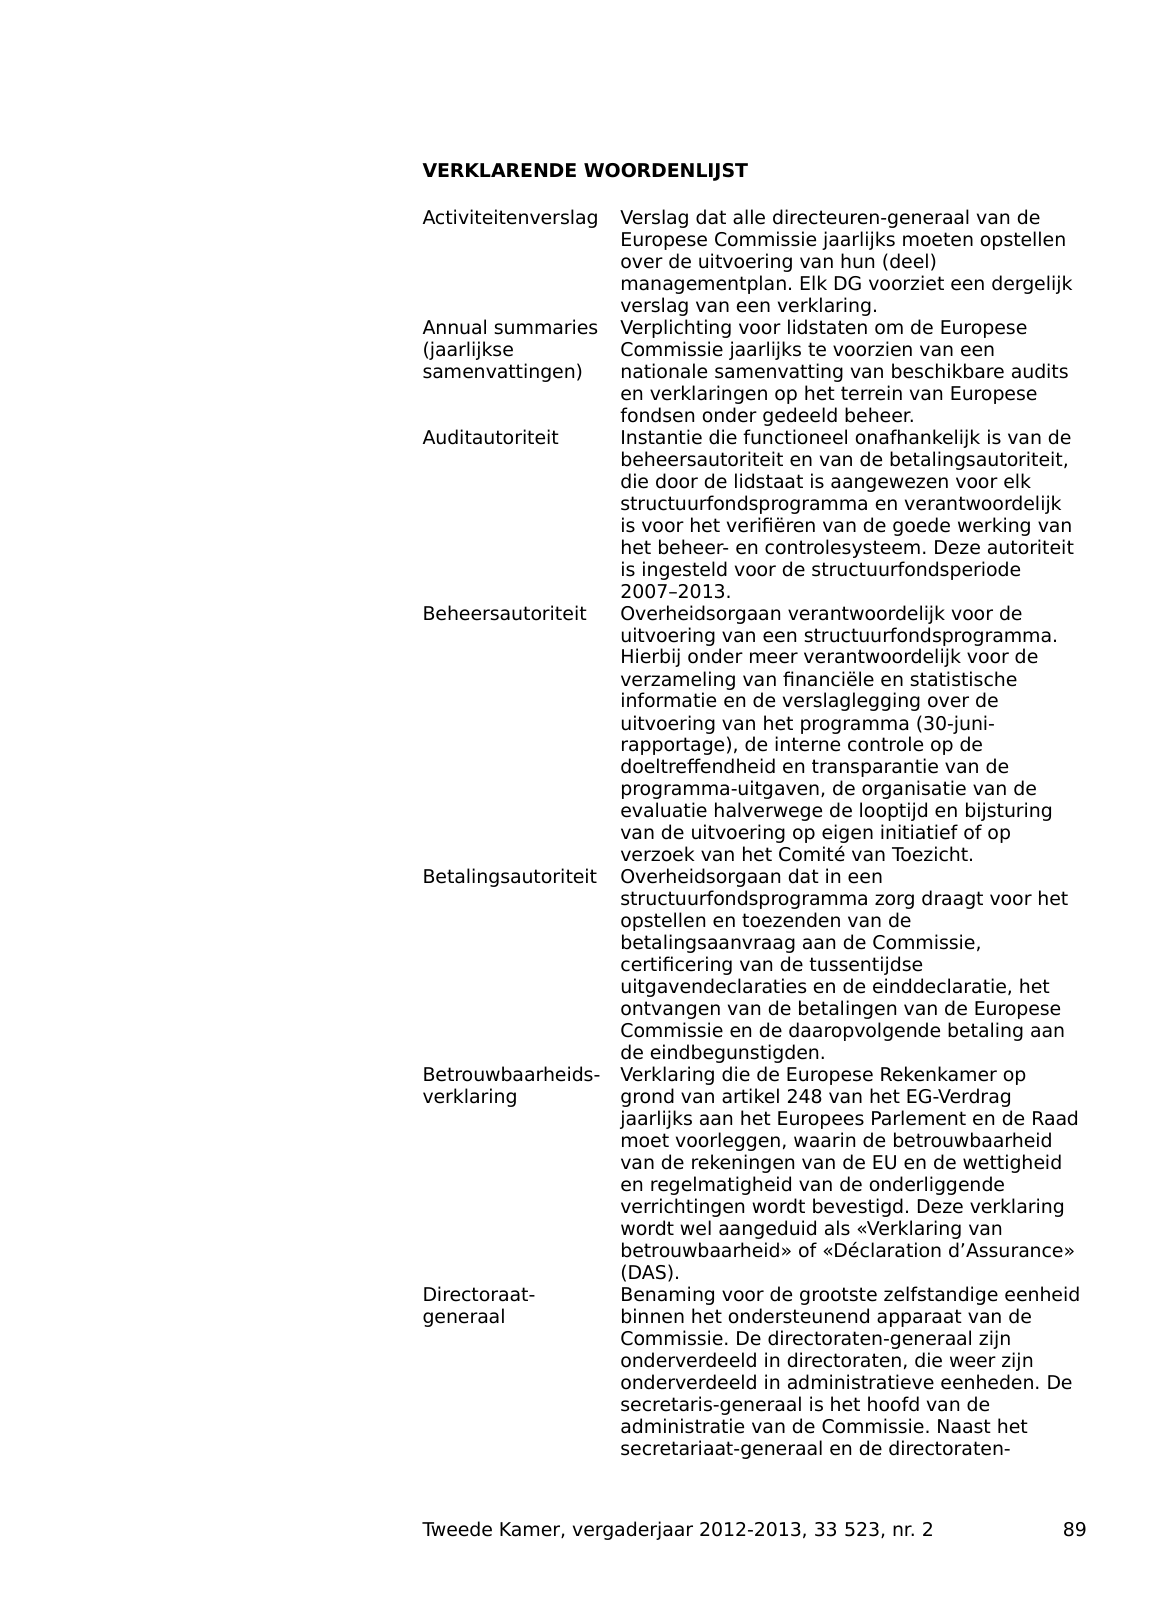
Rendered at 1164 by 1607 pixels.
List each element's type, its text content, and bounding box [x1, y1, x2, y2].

table_cell Verklaring die de Europese Rekenkamer op grond van artikel 248 van het EG-Verdrag jaarlijks aan het Europees Parlement en de Raad moet voorleggen, waarin de betrouwbaarheid van de rekeningen van de EU en de wettigheid en regelmatigheid van de onderliggende verrichtingen wordt bevestigd. Deze verklaring wordt wel aangeduid als «Verklaring van betrouwbaarheid» of «Déclaration d’Assurance» (DAS). [614, 1064, 1087, 1284]
table_cell Instantie die functioneel onafhankelijk is van de beheersautoriteit en van de betalingsautoriteit, die door de lidstaat is aangewezen voor elk structuurfondsprogramma en verantwoordelijk is voor het verifiëren van de goede werking van het beheer- en controlesysteem. Deze autoriteit is ingesteld voor de structuurfondsperiode 2007–2013. [614, 427, 1087, 602]
table_cell Overheidsorgaan verantwoordelijk voor de uitvoering van een structuurfondsprogramma. Hierbij onder meer verantwoordelijk voor de verzameling van financiële en statistische informatie en de verslaglegging over de uitvoering van het programma (30-juni-rapportage), de interne controle op de doeltreffendheid en transparantie van de programma-uitgaven, de organisatie van de evaluatie halverwege de looptijd en bijsturing van de uitvoering op eigen initiatief of op verzoek van het Comité van Toezicht. [614, 603, 1087, 866]
table_cell Beheersautoriteit [422, 603, 614, 866]
table_cell Directoraat-generaal [422, 1284, 614, 1460]
table_cell Overheidsorgaan dat in een structuurfondsprogramma zorg draagt voor het opstellen en toezenden van de betalingsaanvraag aan de Commissie, certificering van de tussentijdse uitgavendeclaraties en de einddeclaratie, het ontvangen van de betalingen van de Europese Commissie en de daaropvolgende betaling aan de eindbegunstigden. [614, 866, 1087, 1064]
table_cell Betalingsautoriteit [422, 866, 614, 1064]
table_cell Benaming voor de grootste zelfstandige eenheid binnen het ondersteunend apparaat van de Commissie. De directoraten-generaal zijn onderverdeeld in directoraten, die weer zijn onderverdeeld in administratieve eenheden. De secretaris-generaal is het hoofd van de administratie van de Commissie. Naast het secretariaat-generaal en de directoraten- [614, 1284, 1087, 1460]
table_cell Verplichting voor lidstaten om de Europese Commissie jaarlijks te voorzien van een nationale samenvatting van beschikbare audits en verklaringen op het terrein van Europese fondsen onder gedeeld beheer. [614, 317, 1087, 427]
table_header Verslag dat alle directeuren-generaal van de Europese Commissie jaarlijks moeten opstellen over de uitvoering van hun (deel) managementplan. Elk DG voorziet een dergelijk verslag van een verklaring. [614, 207, 1087, 317]
table_cell Annual summaries (jaarlijkse samenvattingen) [422, 317, 614, 427]
subtitle VERKLARENDE WOORDENLIJST [422, 160, 1087, 182]
table_cell Betrouwbaarheids-verklaring [422, 1064, 614, 1284]
table_header Activiteitenverslag [422, 207, 614, 317]
table_cell Auditautoriteit [422, 427, 614, 602]
